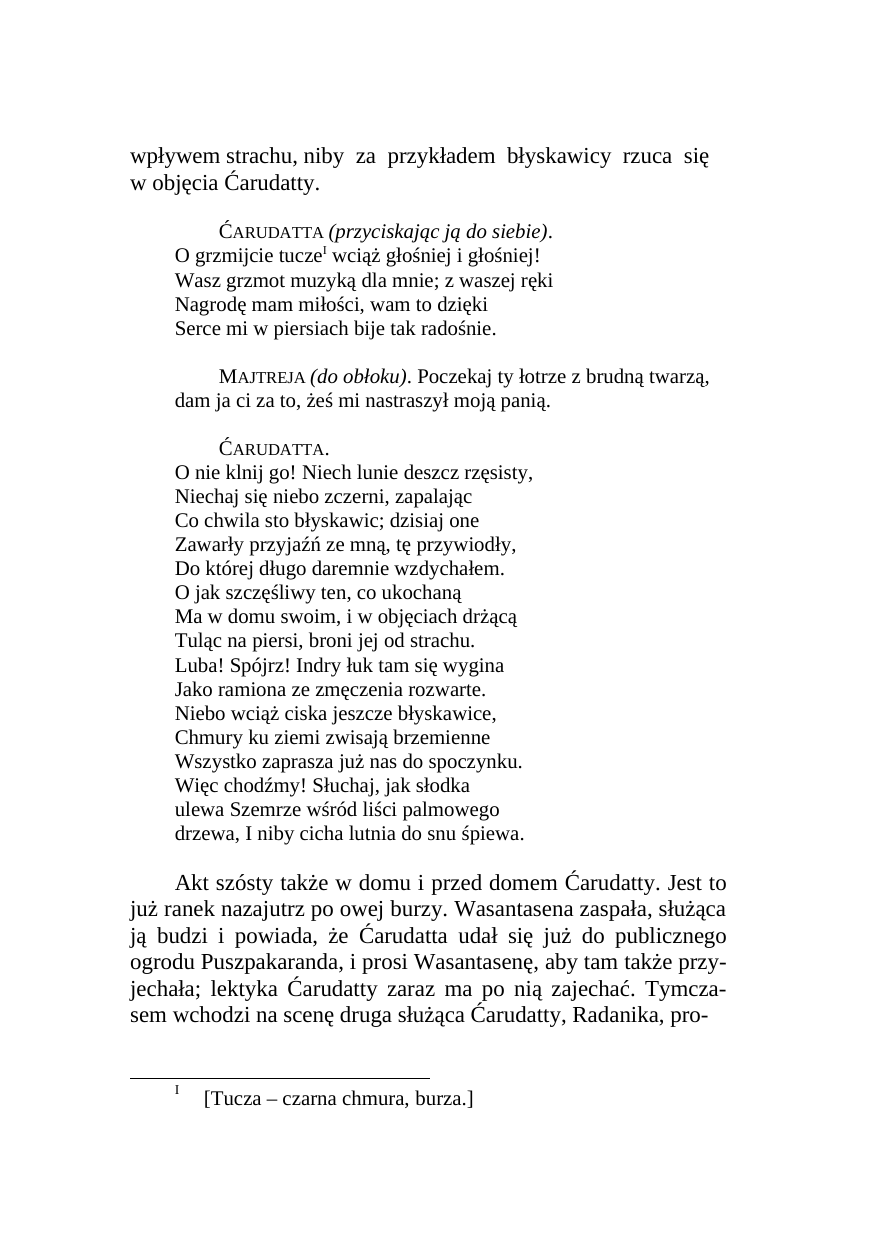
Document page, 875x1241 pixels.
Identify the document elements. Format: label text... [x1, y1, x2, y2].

text Luba! Spójrz! Indry łuk tam się wygina Jako ramiona ze zmęczenia rozwarte. Niebo wciąż ciska jeszcze błyskawice, Chmury ku ziemi zwisają brzemienne Wszystko zaprasza już nas do spoczynku. Więc chodźmy! Słuchaj, jak słodka ulewa Szemrze wśród liści palmowego drzewa, I niby cicha lutnia do snu śpiewa. [174, 652, 525, 845]
text ĆARUDATTA (przyciskając ją do siebie). O grzmijcie tuczeI wciąż głośniej i głośniej! Wasz grzmot muzyką dla mnie; z waszej ręki Nagrodę mam miłości, wam to dzięki [174, 219, 554, 316]
text Co chwila sto błyskawic; dzisiaj one Zawarły przyjaźń ze mną, tę przywiodły, Do której długo daremnie wzdychałem. O jak szczęśliwy ten, co ukochaną [174, 508, 517, 604]
text O nie klnij go! Niech lunie deszcz rzęsisty, Niechaj się niebo zczerni, zapalając [174, 460, 534, 508]
text Akt szósty także w domu i przed domem Ćarudatty. Jest to już ranek nazajutrz po owej burzy. Wasantasena zaspała, służąca ją budzi i powiada, że Ćarudatta udał się już do publicznego ogrodu Puszpakaranda, i prosi Wasantasenę, aby tam także przy- jechała; lektyka Ćarudatty zaraz ma po nią zajechać. Tymcza- sem wchodzi na scenę druga służąca Ćarudatty, Radanika, pro- [130, 869, 727, 1027]
text I [Tucza – czarna chmura, burza.] [174, 1077, 762, 1110]
text wpływem strachu, niby za przykładem błyskawicy rzuca się w objęcia Ćarudatty. [130, 142, 717, 195]
text Serce mi w piersiach bije tak radośnie. [174, 316, 762, 340]
text Ma w domu swoim, i w objęciach drżącą Tuląc na piersi, broni jej od strachu. [174, 604, 518, 652]
text MAJTREJA (do obłoku). Poczekaj ty łotrze z brudną twarzą, dam ja ci za to, żeś mi nastraszył moją panią. [174, 364, 727, 412]
text ĆARUDATTA. [219, 436, 762, 460]
